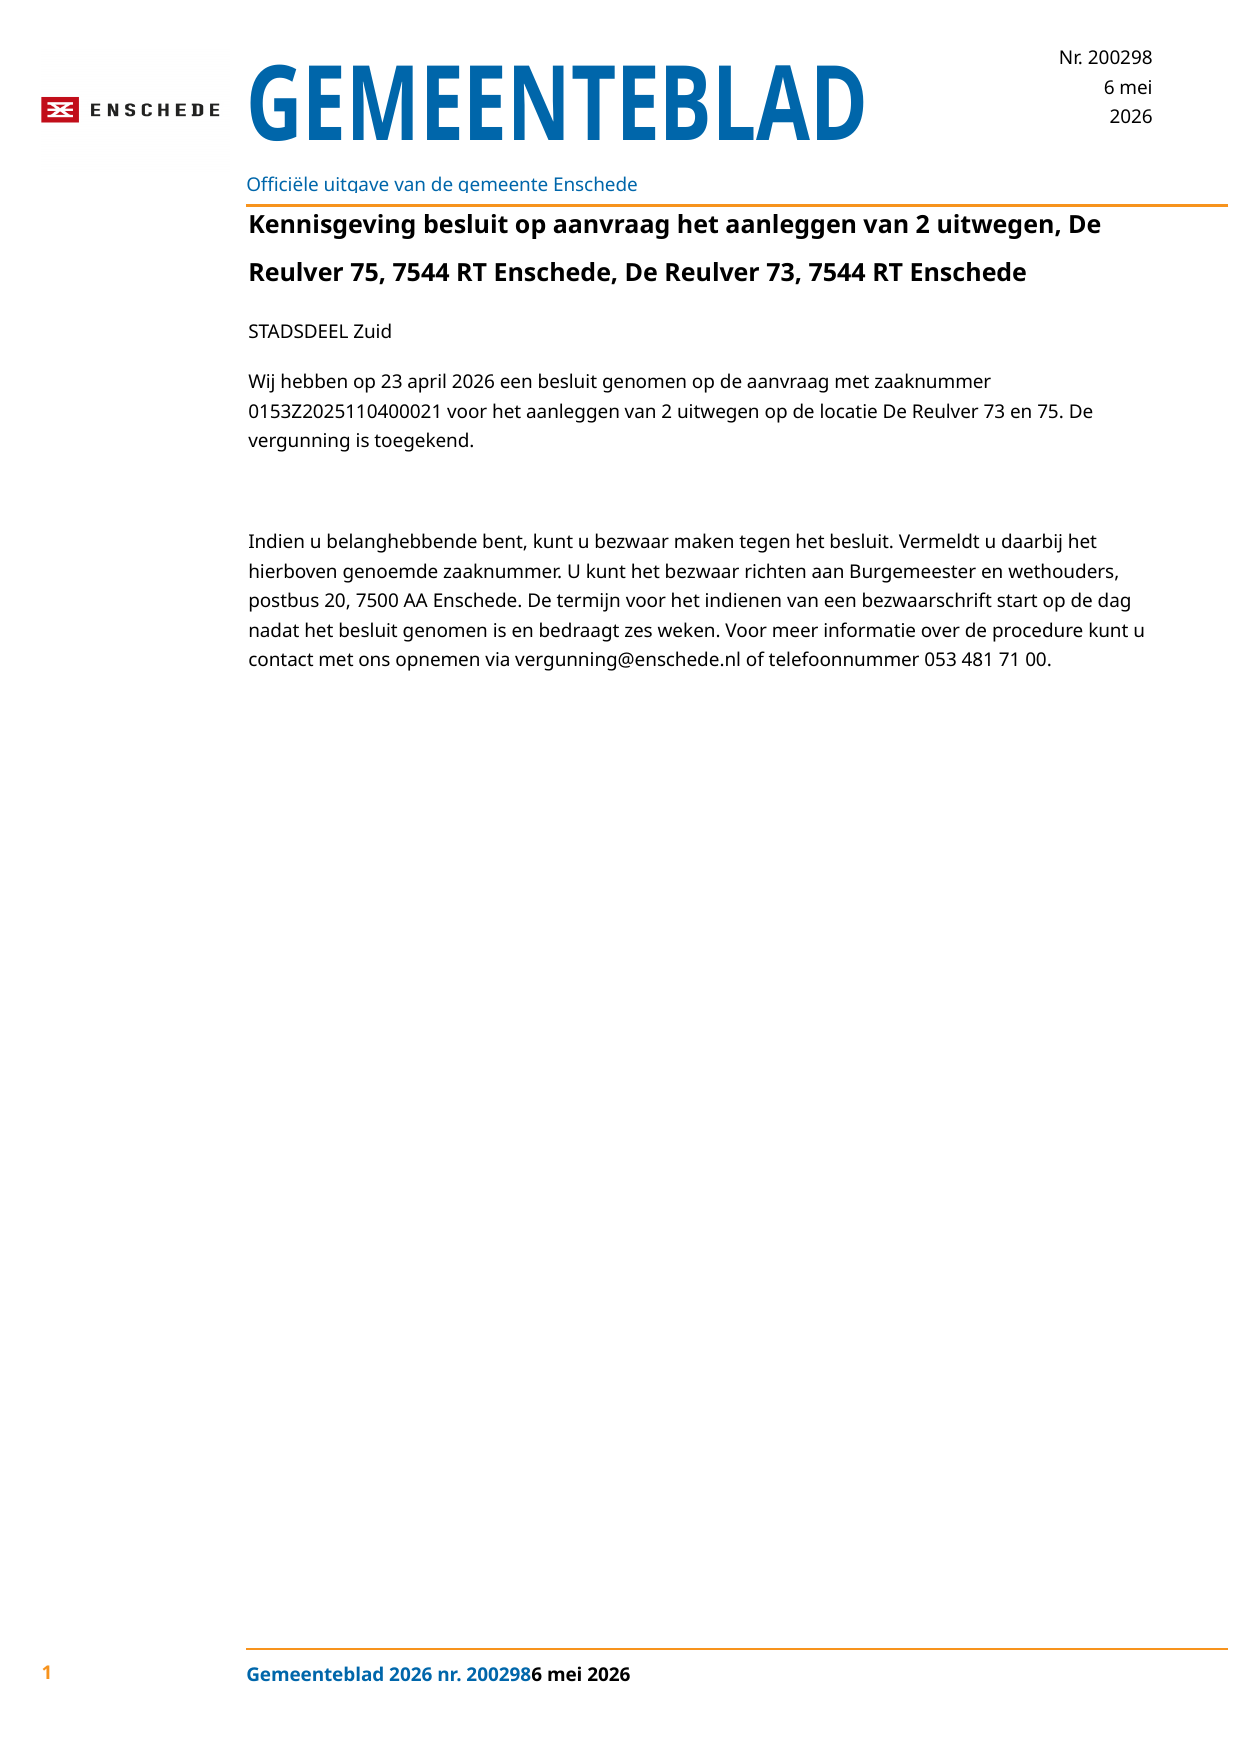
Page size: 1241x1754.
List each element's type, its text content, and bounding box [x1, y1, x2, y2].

text Indien u belanghebbende bent, kunt u bezwaar maken tegen het besluit. Vermeldt u daarbij het hierboven genoemde zaaknummer. U kunt het bezwaar richten aan Burgemeester en wethouders, postbus 20, 7500 AA Enschede. De termijn voor het indienen van een bezwaarschrift start op de dag nadat het besluit genomen is en bedraagt zes weken. Voor meer informatie over de procedure kunt u contact met ons opnemen via vergunning@enschede.nl of telefoonnummer 053 481 71 00. [248, 528, 1152, 672]
picture [41, 47, 231, 172]
text Wij hebben op 23 april 2026 een besluit genomen op de aanvraag met zaaknummer 0153Z2025110400021 voor het aanleggen van 2 uitwegen op de locatie De Reulver 73 en 75. De vergunning is toegekend. [248, 368, 1152, 453]
text Kennisgeving besluit op aanvraag het aanleggen van 2 uitwegen, De Reulver 75, 7544 RT Enschede, De Reulver 73, 7544 RT Enschede [248, 207, 1152, 288]
text STADSDEEL Zuid [248, 318, 1152, 344]
